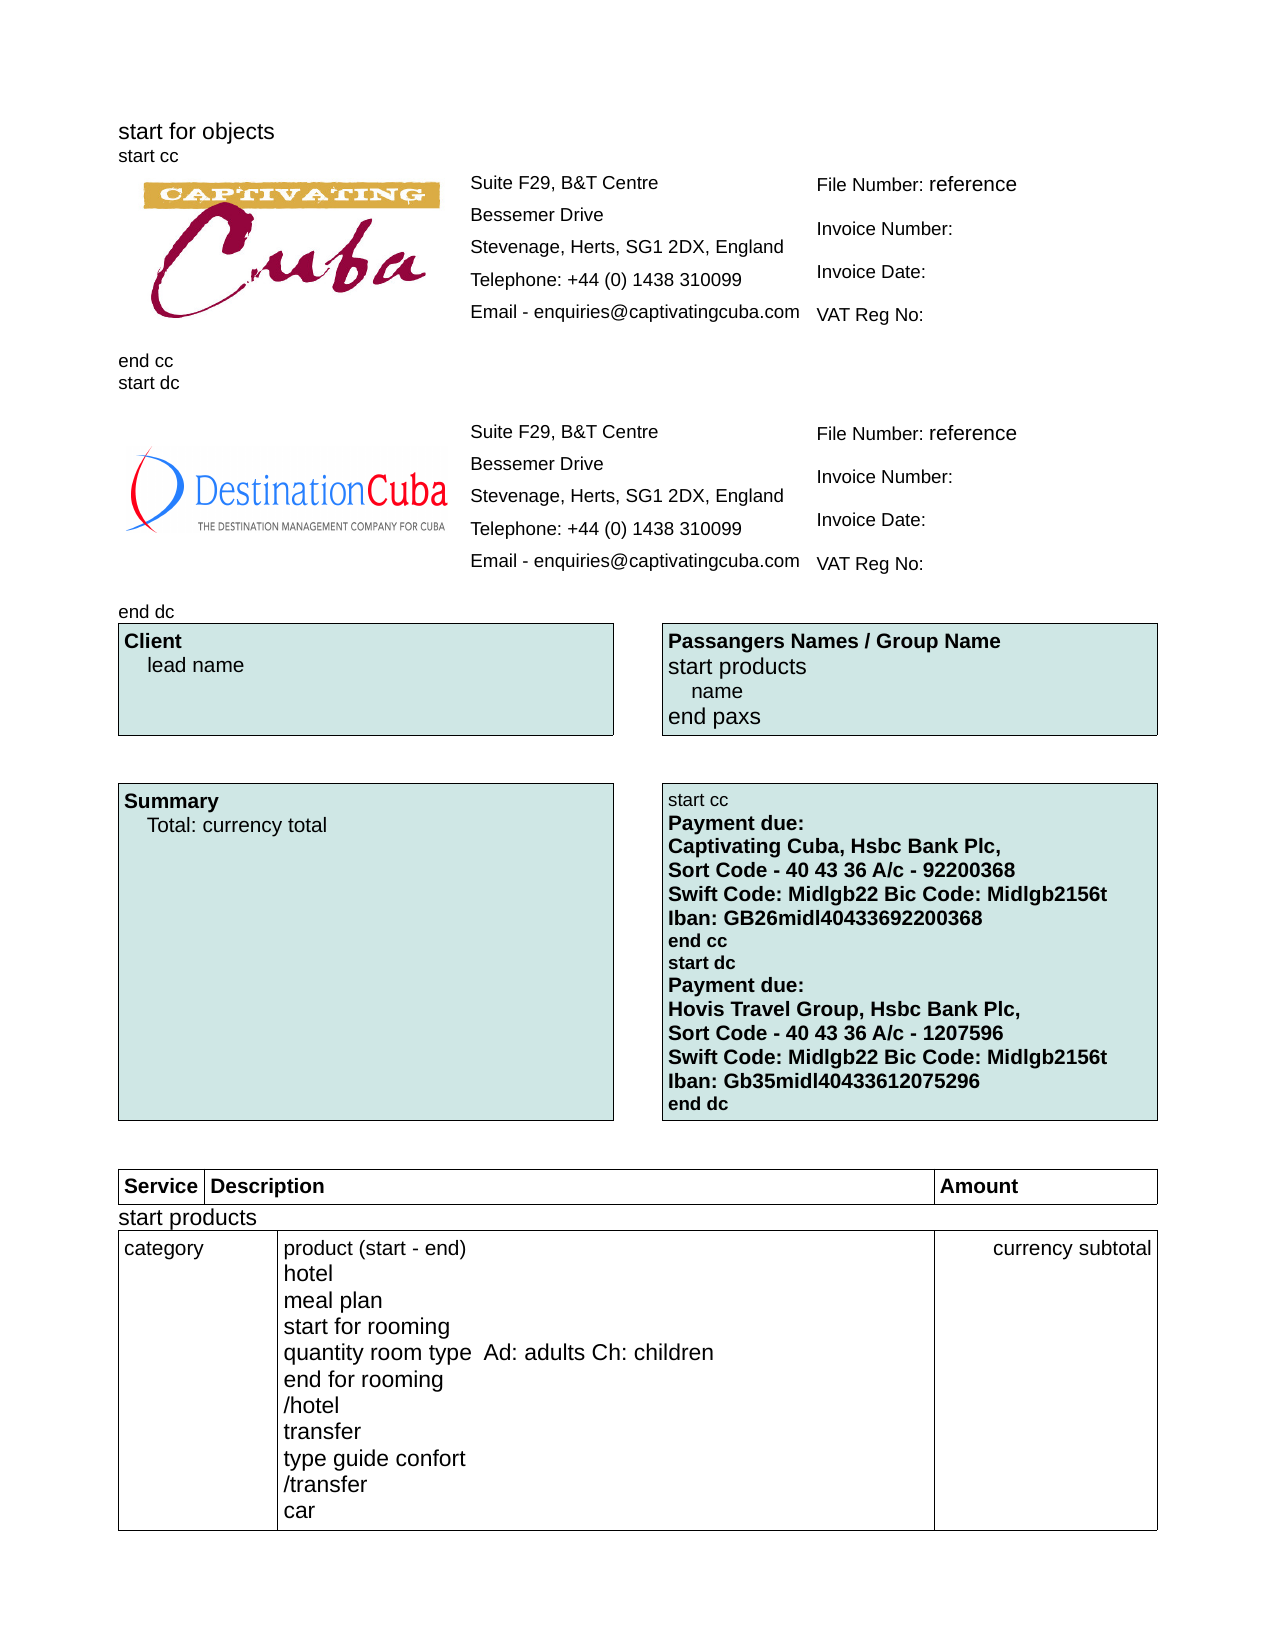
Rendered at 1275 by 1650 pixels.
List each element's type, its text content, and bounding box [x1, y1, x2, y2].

table_header Summary Total: currency total [119, 784, 613, 1120]
table_header currency subtotal [935, 1231, 1157, 1529]
table_header File Number: reference Invoice Number: Invoice Date: VAT Reg No: [811, 166, 1157, 350]
table_header Description [205, 1170, 934, 1204]
table_header start cc Payment due: Captivating Cuba, Hsbc Bank Plc, Sort Code - 40 43 36 A/c - 92200368 Swift Code: Midlgb22 Bic Code: Midlgb2156t Iban: GB26midl40433692200368 end cc start dc Payment due: Hovis Travel Group, Hsbc Bank Plc, Sort Code - 40 43 36 A/c - 1207596 Swift Code: Midlgb22 Bic Code: Midlgb2156t Iban: Gb35midl40433612075296 end dc [663, 784, 1157, 1120]
table_header Client lead name [119, 624, 613, 735]
table_header [118, 166, 464, 350]
picture [125, 178, 458, 321]
text start dc [118, 372, 1157, 393]
table_header [614, 783, 662, 1120]
table_header [118, 415, 464, 580]
table_header Service [119, 1170, 204, 1204]
table_header category [119, 1231, 277, 1529]
table_header Suite F29, B&T Centre Bessemer Drive Stevenage, Herts, SG1 2DX, England Telephone: +44 (0) 1438 310099 Email - enquiries@captivatingcuba.com [464, 415, 811, 580]
text end cc [118, 350, 1157, 372]
table_header product (start - end) hotel meal plan start for rooming quantity room type Ad: adults Ch: children end for rooming /hotel transfer type guide confort /transfer car [278, 1231, 934, 1529]
table_header Passangers Names / Group Name start products name end paxs [663, 624, 1157, 735]
table_header Suite F29, B&T Centre Bessemer Drive Stevenage, Herts, SG1 2DX, England Telephone: +44 (0) 1438 310099 Email - enquiries@captivatingcuba.com [464, 166, 811, 350]
text start cc [118, 144, 1157, 166]
text start products [118, 1205, 1157, 1230]
table_header File Number: reference Invoice Number: Invoice Date: VAT Reg No: [811, 415, 1157, 580]
text end dc [118, 601, 1157, 623]
table_header Amount [935, 1170, 1157, 1204]
text start for objects [118, 118, 1157, 144]
picture [125, 446, 448, 533]
table_header [614, 623, 662, 735]
